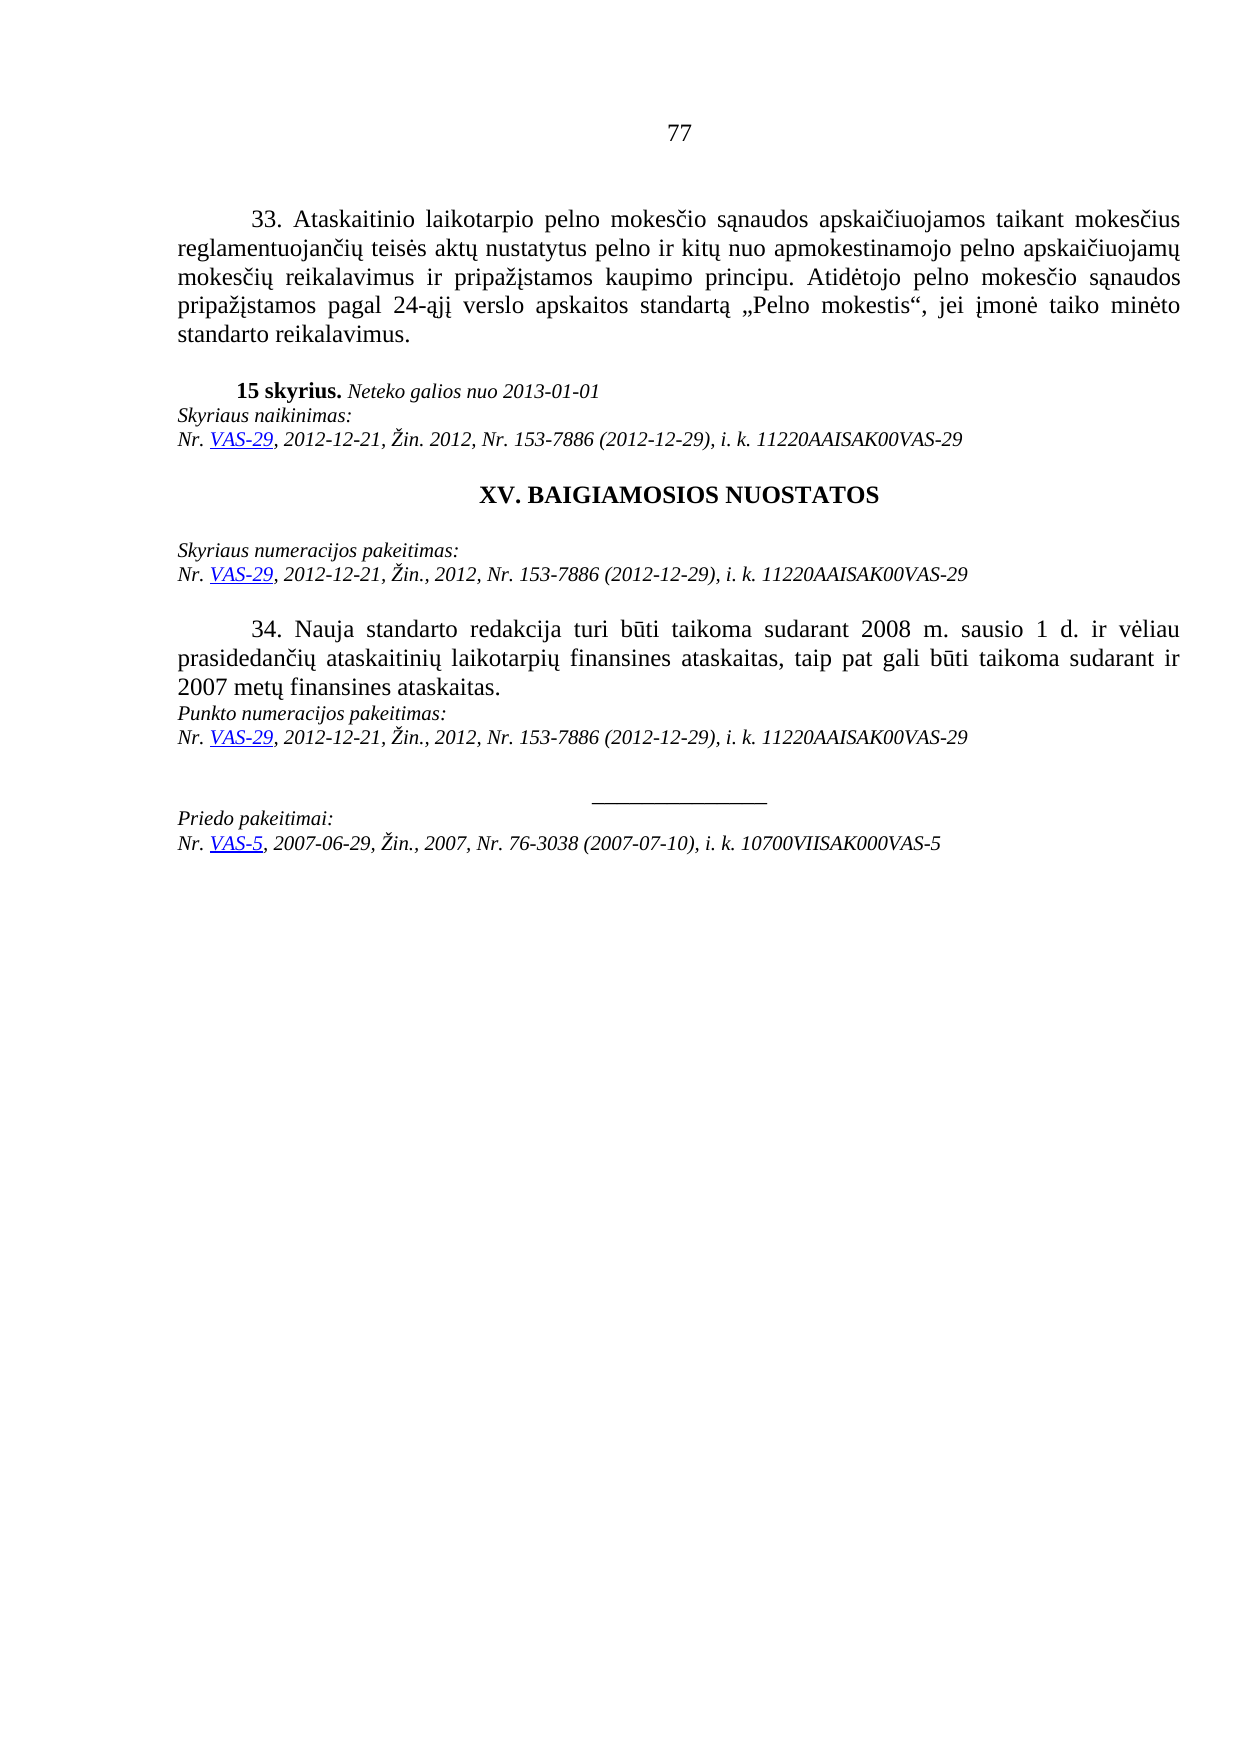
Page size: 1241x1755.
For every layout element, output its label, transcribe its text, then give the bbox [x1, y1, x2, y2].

text Skyriaus numeracijos pakeitimas: [177, 538, 1181, 562]
text 15 skyrius. Neteko galios nuo 2013-01-01 [177, 377, 1181, 403]
text Punkto numeracijos pakeitimas: [177, 701, 1181, 725]
text Nr. VAS-29, 2012-12-21, Žin., 2012, Nr. 153-7886 (2012-12-29), i. k. 11220AAISAK00VAS-29 [177, 562, 1181, 586]
text Priedo pakeitimai: [177, 806, 1181, 830]
text Nr. VAS-5, 2007-06-29, Žin., 2007, Nr. 76-3038 (2007-07-10), i. k. 10700VIISAK000VAS-5 [177, 830, 1181, 854]
text Nr. VAS-29, 2012-12-21, Žin. 2012, Nr. 153-7886 (2012-12-29), i. k. 11220AAISAK00VAS-29 [177, 427, 1181, 451]
text Nr. VAS-29, 2012-12-21, Žin., 2012, Nr. 153-7886 (2012-12-29), i. k. 11220AAISAK00VAS-29 [177, 725, 1181, 749]
text 33. Ataskaitinio laikotarpio pelno mokesčio sąnaudos apskaičiuojamos taikant mokesčius reglamentuojančių teisės aktų nustatytus pelno ir kitų nuo apmokestinamojo pelno apskaičiuojamų mokesčių reikalavimus ir pripažįstamos kaupimo principu. Atidėtojo pelno mokesčio sąnaudos pripažįstamos pagal 24-ąjį verslo apskaitos standartą „Pelno mokestis“, jei įmonė taiko minėto standarto reikalavimus. [177, 204, 1181, 348]
text 34. Nauja standarto redakcija turi būti taikoma sudarant 2008 m. sausio 1 d. ir vėliau prasidedančių ataskaitinių laikotarpių finansines ataskaitas, taip pat gali būti taikoma sudarant ir 2007 metų finansines ataskaitas. [177, 614, 1181, 701]
text Skyriaus naikinimas: [177, 403, 1181, 427]
text ______________ [177, 778, 1181, 806]
text XV. BAIGIAMOSIOS NUOSTATOS [177, 480, 1181, 509]
